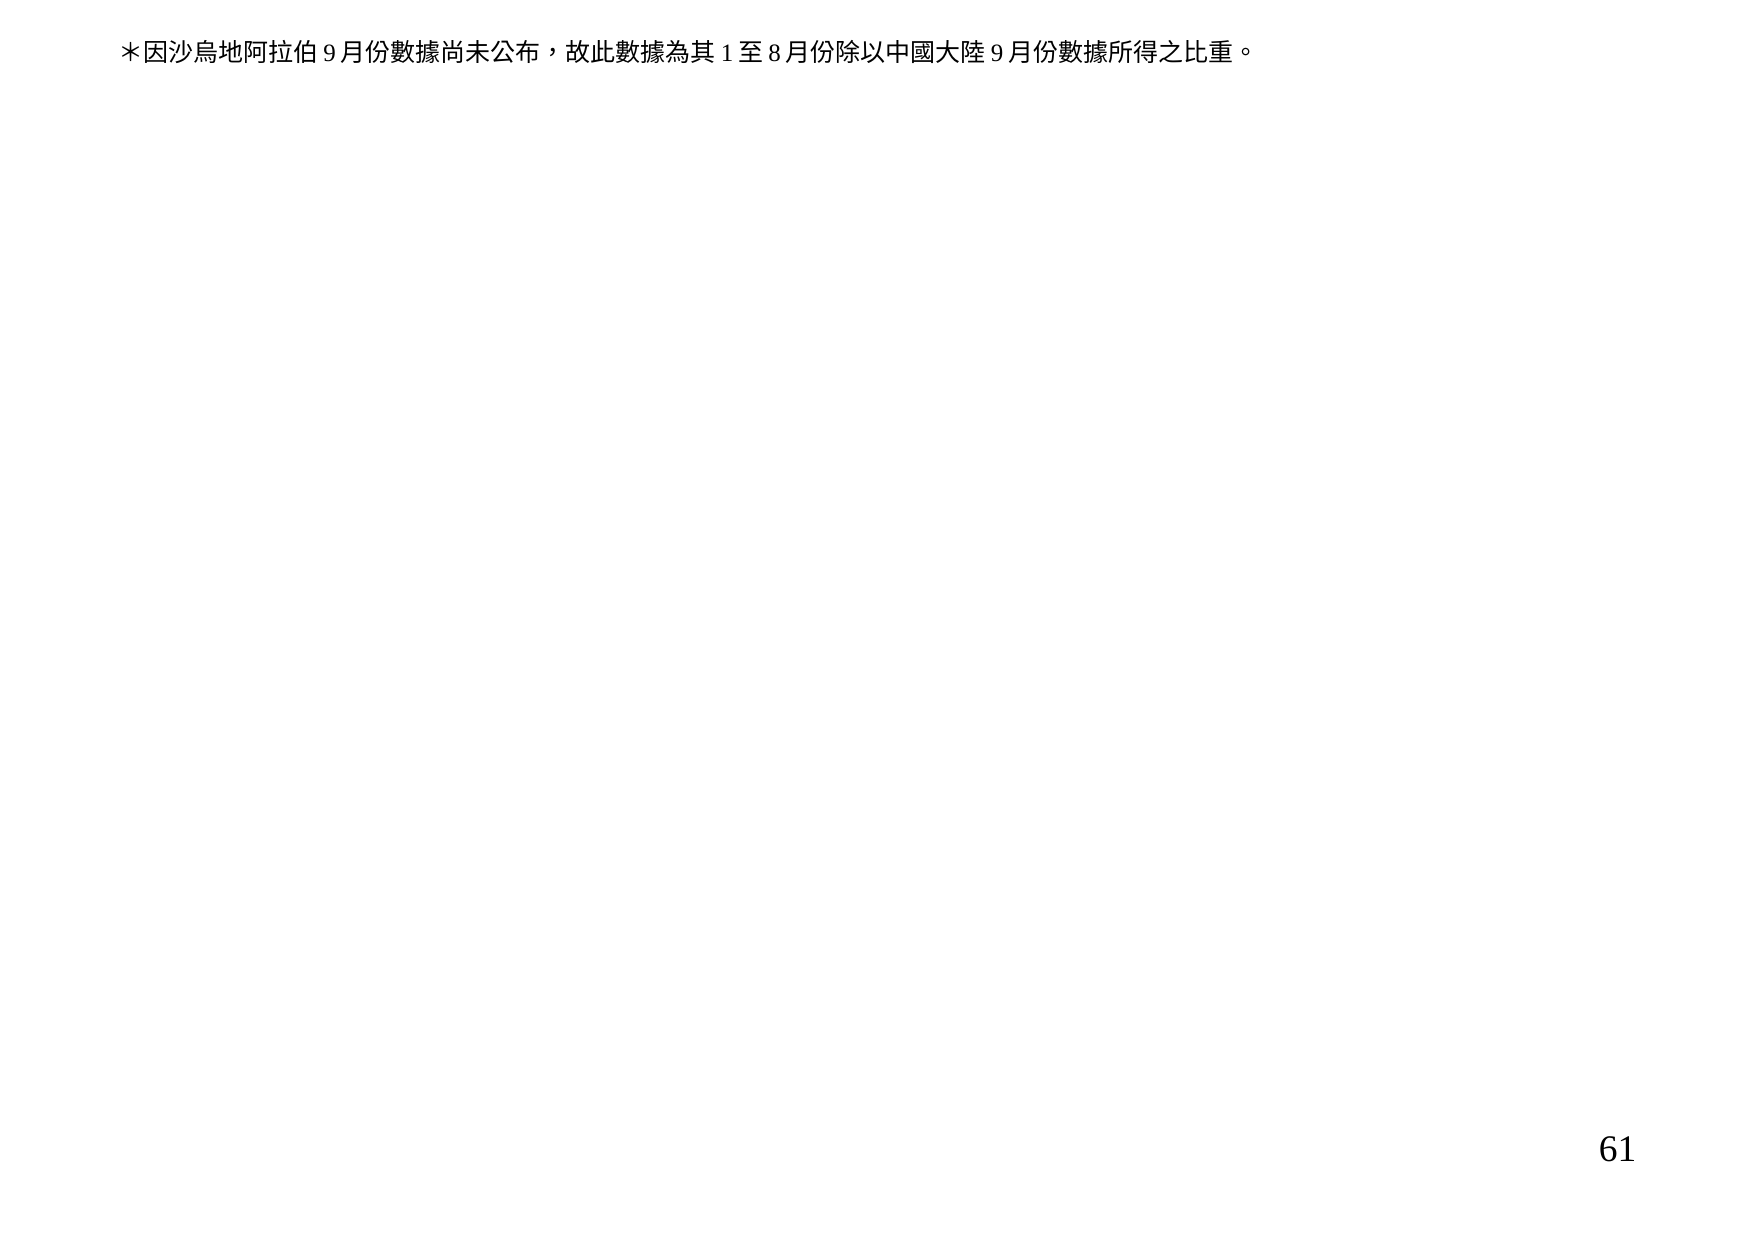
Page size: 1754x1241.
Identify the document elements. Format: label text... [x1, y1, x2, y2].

text ＊因沙烏地阿拉伯9月份數據尚未公布，故此數據為其1至8月份除以中國大陸9月份數據所得之比重。 [118, 32, 1636, 69]
